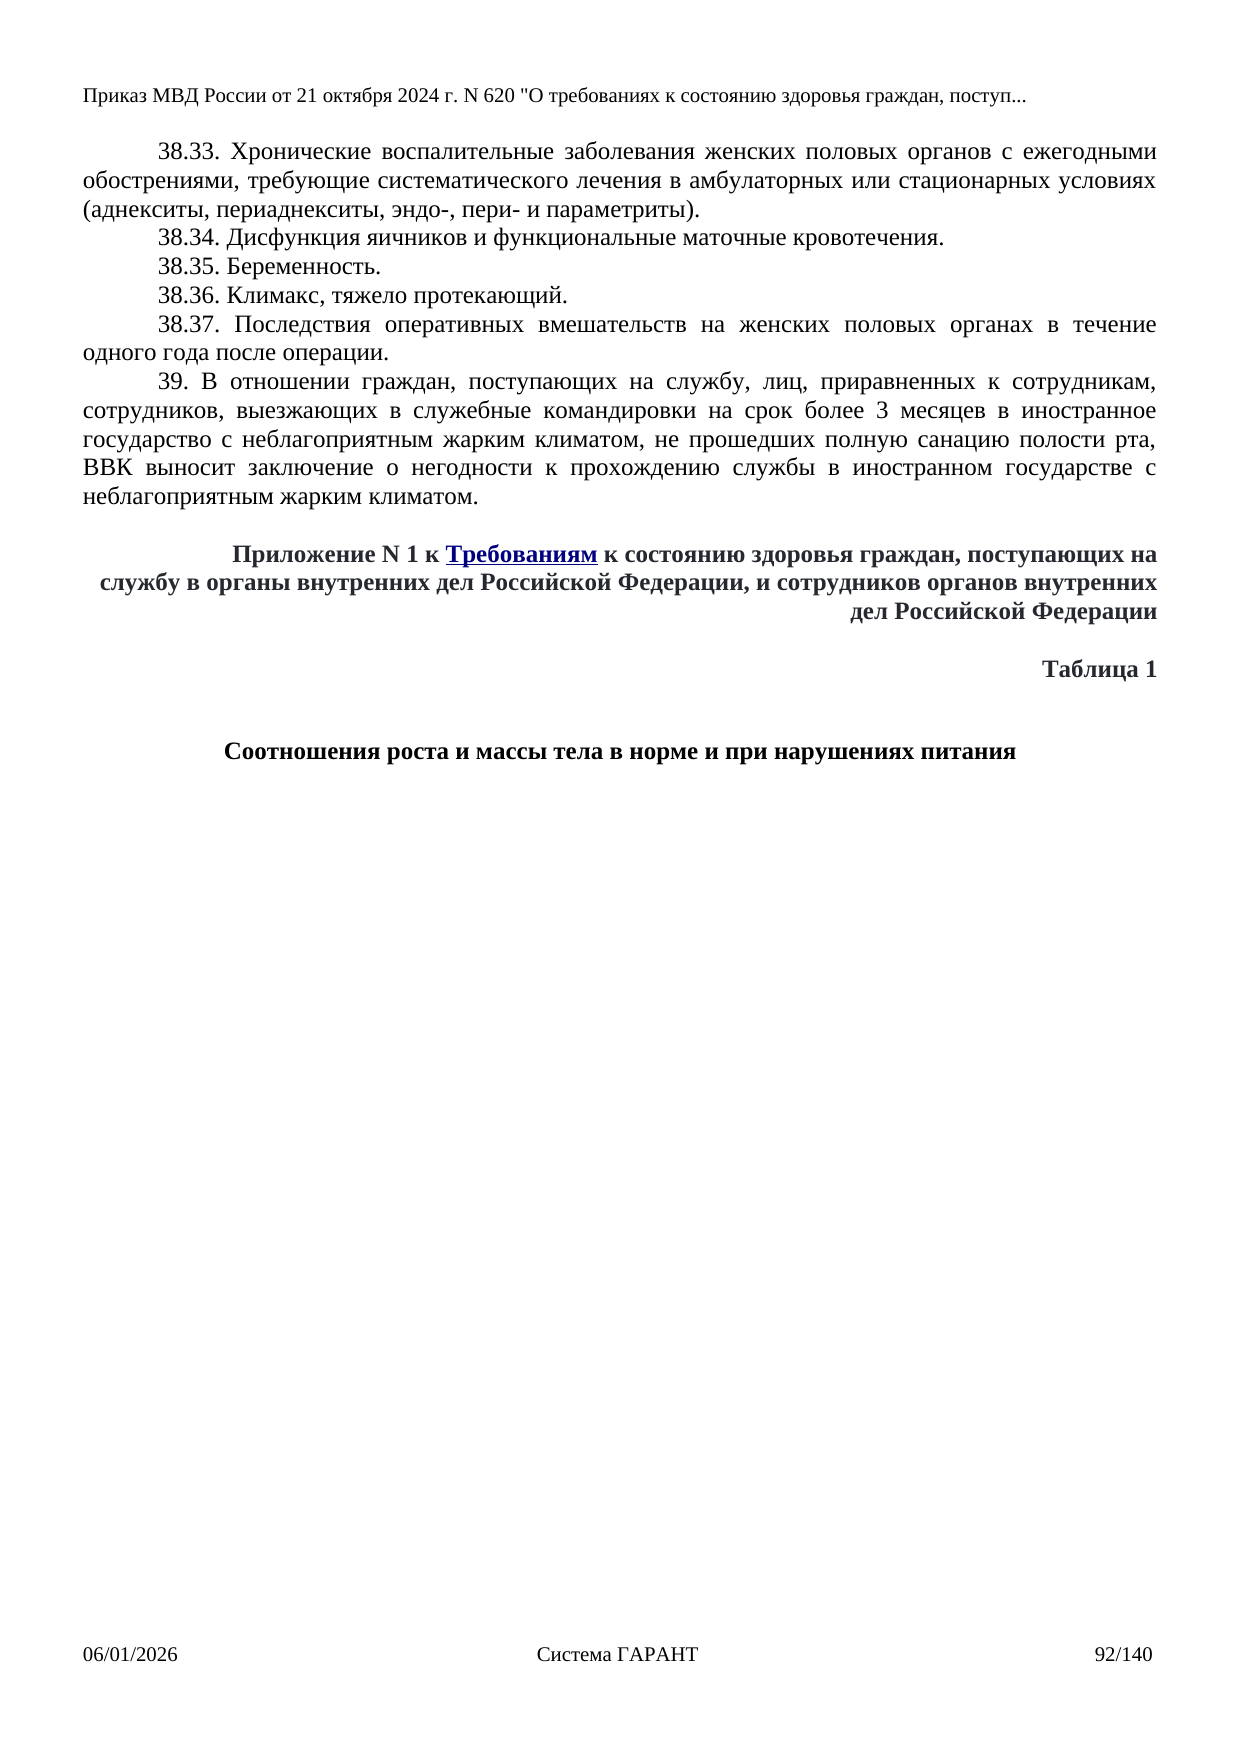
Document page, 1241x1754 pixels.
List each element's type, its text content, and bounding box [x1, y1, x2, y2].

text 38.34. Дисфункция яичников и функциональные маточные кровотечения. [83, 222, 1157, 251]
text 38.36. Климакс, тяжело протекающий. [83, 280, 1157, 309]
subtitle Соотношения роста и массы тела в норме и при нарушениях питания [83, 736, 1157, 765]
text Таблица 1 [83, 654, 1157, 682]
text 38.33. Хронические воспалительные заболевания женских половых органов с ежегодными обострениями, требующие систематического лечения в амбулаторных или стационарных условиях (аднекситы, периаднекситы, эндо-, пери- и параметриты). [83, 136, 1157, 222]
text 39. В отношении граждан, поступающих на службу, лиц, приравненных к сотрудникам, сотрудников, выезжающих в служебные командировки на срок более 3 месяцев в иностранное государство с неблагоприятным жарким климатом, не прошедших полную санацию полости рта, ВВК выносит заключение о негодности к прохождению службы в иностранном государстве с неблагоприятным жарким климатом. [83, 366, 1157, 510]
text 38.35. Беременность. [83, 251, 1157, 280]
text 38.37. Последствия оперативных вмешательств на женских половых органах в течение одного года после операции. [83, 309, 1157, 366]
text Приложение N 1 к Требованиям к состоянию здоровья граждан, поступающих на службу в органы внутренних дел Российской Федерации, и сотрудников органов внутренних дел Российской Федерации [83, 539, 1157, 625]
